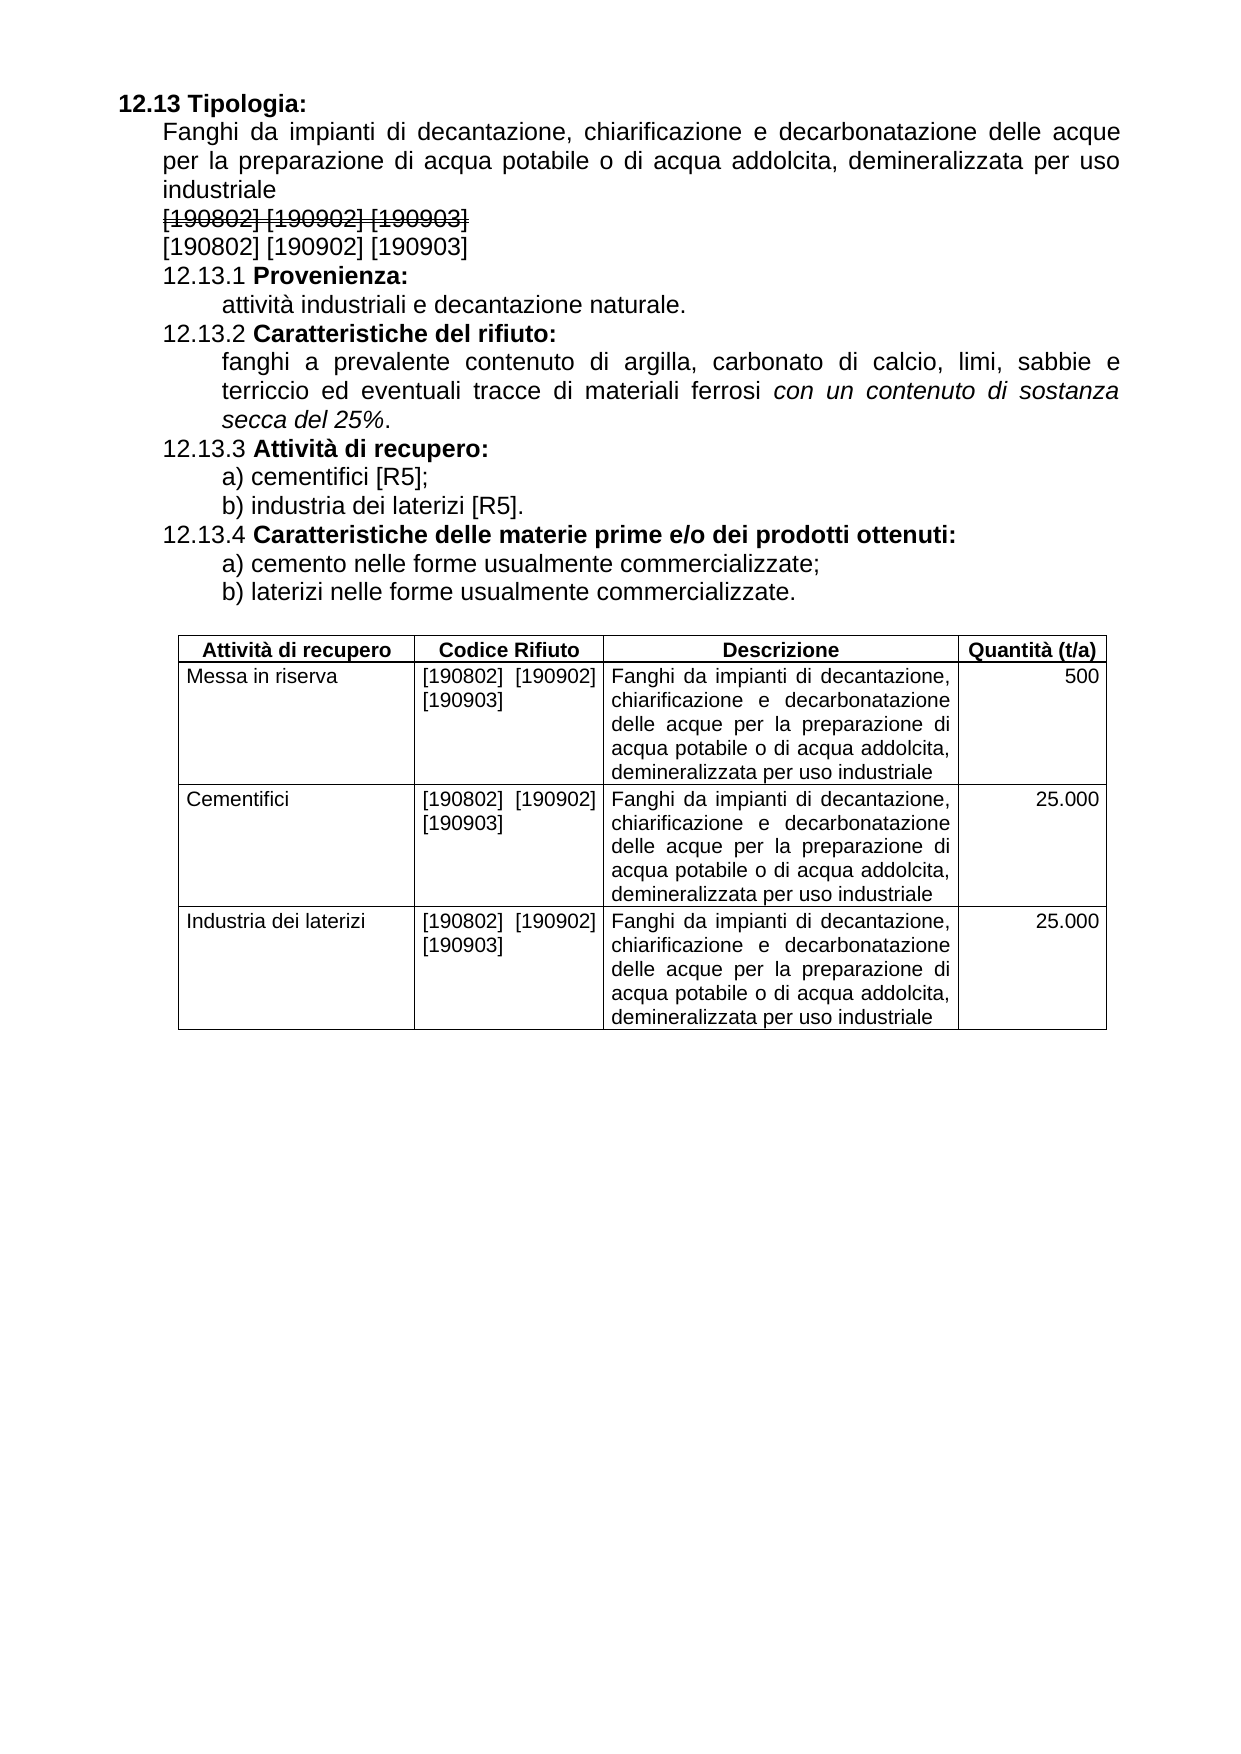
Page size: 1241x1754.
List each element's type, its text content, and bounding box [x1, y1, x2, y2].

text a) cementifici [R5]; [222, 462, 1122, 491]
text b) industria dei laterizi [R5]. [222, 491, 1122, 520]
table_header Descrizione [604, 636, 958, 661]
table_cell 25.000 [959, 785, 1106, 906]
table_cell [190802] [190902] [190903] [415, 663, 603, 784]
table_cell Cementifici [179, 785, 414, 906]
table_cell Industria dei laterizi [179, 907, 414, 1029]
table_header Attività di recupero [179, 636, 414, 661]
table_cell [190802] [190902] [190903] [415, 907, 603, 1029]
text b) laterizi nelle forme usualmente commercializzate. [222, 577, 1122, 606]
text 12.13.2 Caratteristiche del rifiuto: [162, 319, 1122, 347]
table_cell Fanghi da impianti di decantazione, chiarificazione e decarbonatazione delle acque per la preparazione di acqua potabile o di acqua addolcita, demineralizzata per uso industriale [604, 785, 958, 906]
text Fanghi da impianti di decantazione, chiarificazione e decarbonatazione delle acque per la preparazione di acqua potabile o di acqua addolcita, demineralizzata per uso industriale [162, 117, 1122, 204]
text [190802] [190902] [190903] [162, 204, 1122, 232]
text attività industriali e decantazione naturale. [222, 290, 1122, 319]
text fanghi a prevalente contenuto di argilla, carbonato di calcio, limi, sabbie e terriccio ed eventuali tracce di materiali ferrosi con un contenuto di sostanza secca del 25%. [222, 347, 1122, 434]
table_cell Fanghi da impianti di decantazione, chiarificazione e decarbonatazione delle acque per la preparazione di acqua potabile o di acqua addolcita, demineralizzata per uso industriale [604, 663, 958, 784]
table_cell [190802] [190902] [190903] [415, 785, 603, 906]
subtitle 12.13 Tipologia: [118, 89, 1122, 117]
table_cell Messa in riserva [179, 663, 414, 784]
table_cell Fanghi da impianti di decantazione, chiarificazione e decarbonatazione delle acque per la preparazione di acqua potabile o di acqua addolcita, demineralizzata per uso industriale [604, 907, 958, 1029]
text 12.13.4 Caratteristiche delle materie prime e/o dei prodotti ottenuti: [162, 520, 1122, 549]
text 12.13.1 Provenienza: [162, 261, 1122, 290]
text 12.13.3 Attività di recupero: [162, 434, 1122, 462]
table_header Quantità (t/a) [959, 636, 1106, 661]
text a) cemento nelle forme usualmente commercializzate; [222, 549, 1122, 577]
table_cell 500 [959, 663, 1106, 784]
table_cell 25.000 [959, 907, 1106, 1029]
text [190802] [190902] [190903] [162, 232, 1122, 261]
table_header Codice Rifiuto [415, 636, 603, 661]
